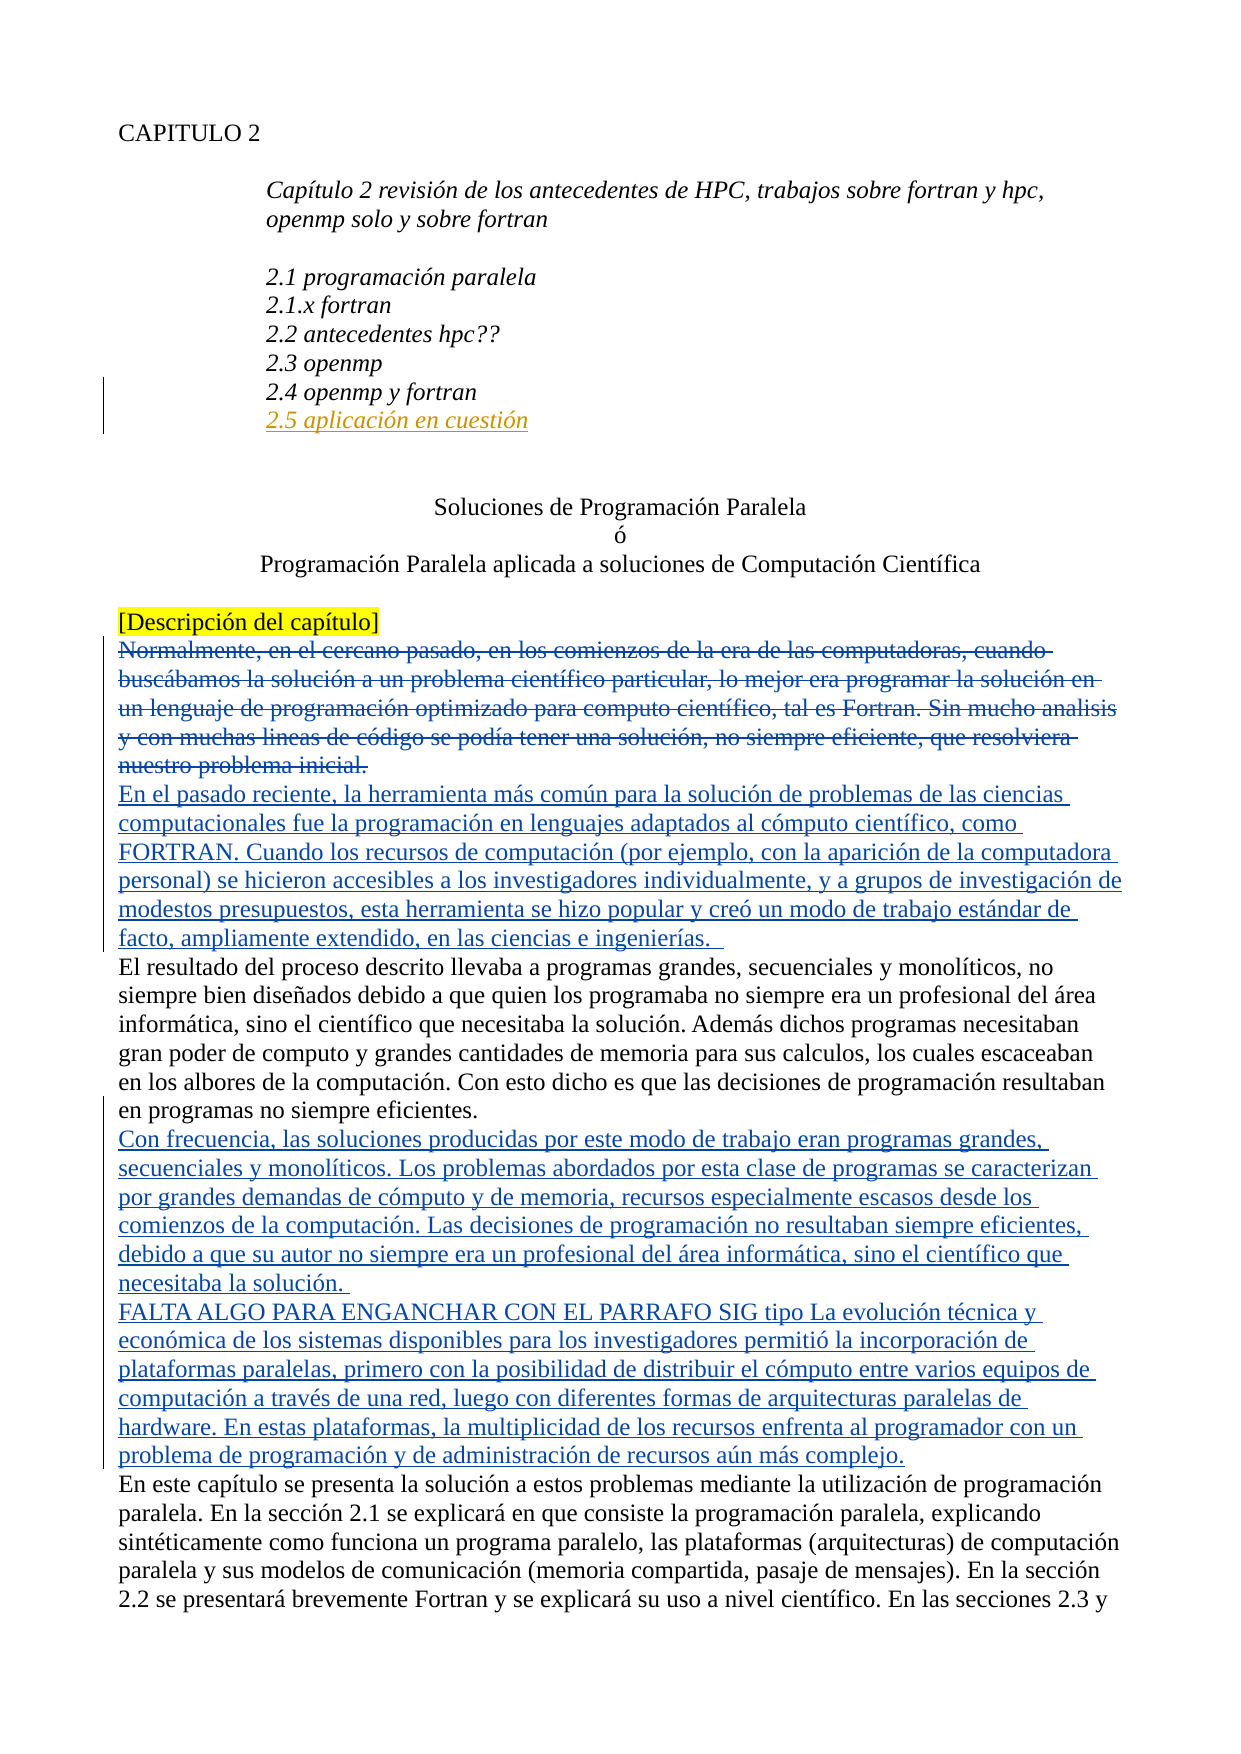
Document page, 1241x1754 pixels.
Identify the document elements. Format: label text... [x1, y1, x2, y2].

text 2.1 programación paralela [266, 262, 1122, 291]
text El resultado del proceso descrito llevaba a programas grandes, secuenciales y monolíticos, no siempre bien diseñados debido a que quien los programaba no siempre era un profesional del área informática, sino el científico que necesitaba la solución. Además dichos programas necesitaban gran poder de computo y grandes cantidades de memoria para sus calculos, los cuales escaceaban en los albores de la computación. Con esto dicho es que las decisiones de programación resultaban en programas no siempre eficientes. [118, 952, 1122, 1124]
text CAPITULO 2 [118, 118, 1122, 147]
text 2.5 aplicación en cuestión [266, 406, 1122, 434]
text [Descripción del capítulo] [118, 607, 1122, 636]
text 2.4 openmp y fortran [266, 377, 1122, 406]
text Soluciones de Programación Paralela [118, 492, 1122, 521]
text ó [118, 521, 1122, 549]
text 2.3 openmp [266, 348, 1122, 377]
text En el pasado reciente, la herramienta más común para la solución de problemas de las ciencias computacionales fue la programación en lenguajes adaptados al cómputo científico, como FORTRAN. Cuando los recursos de computación (por ejemplo, con la aparición de la computadora personal) se hicieron accesibles a los investigadores individualmente, y a grupos de investigación de [118, 779, 1122, 891]
text FALTA ALGO PARA ENGANCHAR CON EL PARRAFO SIG tipo La evolución técnica y económica de los sistemas disponibles para los investigadores permitió la incorporación de plataformas paralelas, primero con la posibilidad de distribuir el cómputo entre varios equipos de computación a través de una red, luego con diferentes formas de arquitecturas paralelas de hardware. En estas plataformas, la multiplicidad de los recursos enfrenta al programador con un problema de programación y de administración de recursos aún más complejo. [118, 1297, 1122, 1469]
text 2.1.x fortran [266, 291, 1122, 319]
text En este capítulo se presenta la solución a estos problemas mediante la utilización de programación paralela. En la sección 2.1 se explicará en que consiste la programación paralela, explicando sintéticamente como funciona un programa paralelo, las plataformas (arquitecturas) de computación paralela y sus modelos de comunicación (memoria compartida, pasaje de mensajes). En la sección 2.2 se presentará brevemente Fortran y se explicará su uso a nivel científico. En las secciones 2.3 y [118, 1469, 1122, 1613]
text modestos presupuestos, esta herramienta se hizo popular y creó un modo de trabajo estándar de facto, ampliamente extendido, en las ciencias e ingenierías. [118, 892, 1122, 952]
text Capítulo 2 revisión de los antecedentes de HPC, trabajos sobre fortran y hpc, openmp solo y sobre fortran [266, 176, 1122, 233]
text 2.2 antecedentes hpc?? [266, 319, 1122, 348]
text Programación Paralela aplicada a soluciones de Computación Científica [118, 549, 1122, 578]
text Con frecuencia, las soluciones producidas por este modo de trabajo eran programas grandes, secuenciales y monolíticos. Los problemas abordados por esta clase de programas se caracterizan por grandes demandas de cómputo y de memoria, recursos especialmente escasos desde los comienzos de la computación. Las decisiones de programación no resultaban siempre eficientes, debido a que su autor no siempre era un profesional del área informática, sino el científico que necesitaba la solución. [118, 1124, 1122, 1297]
